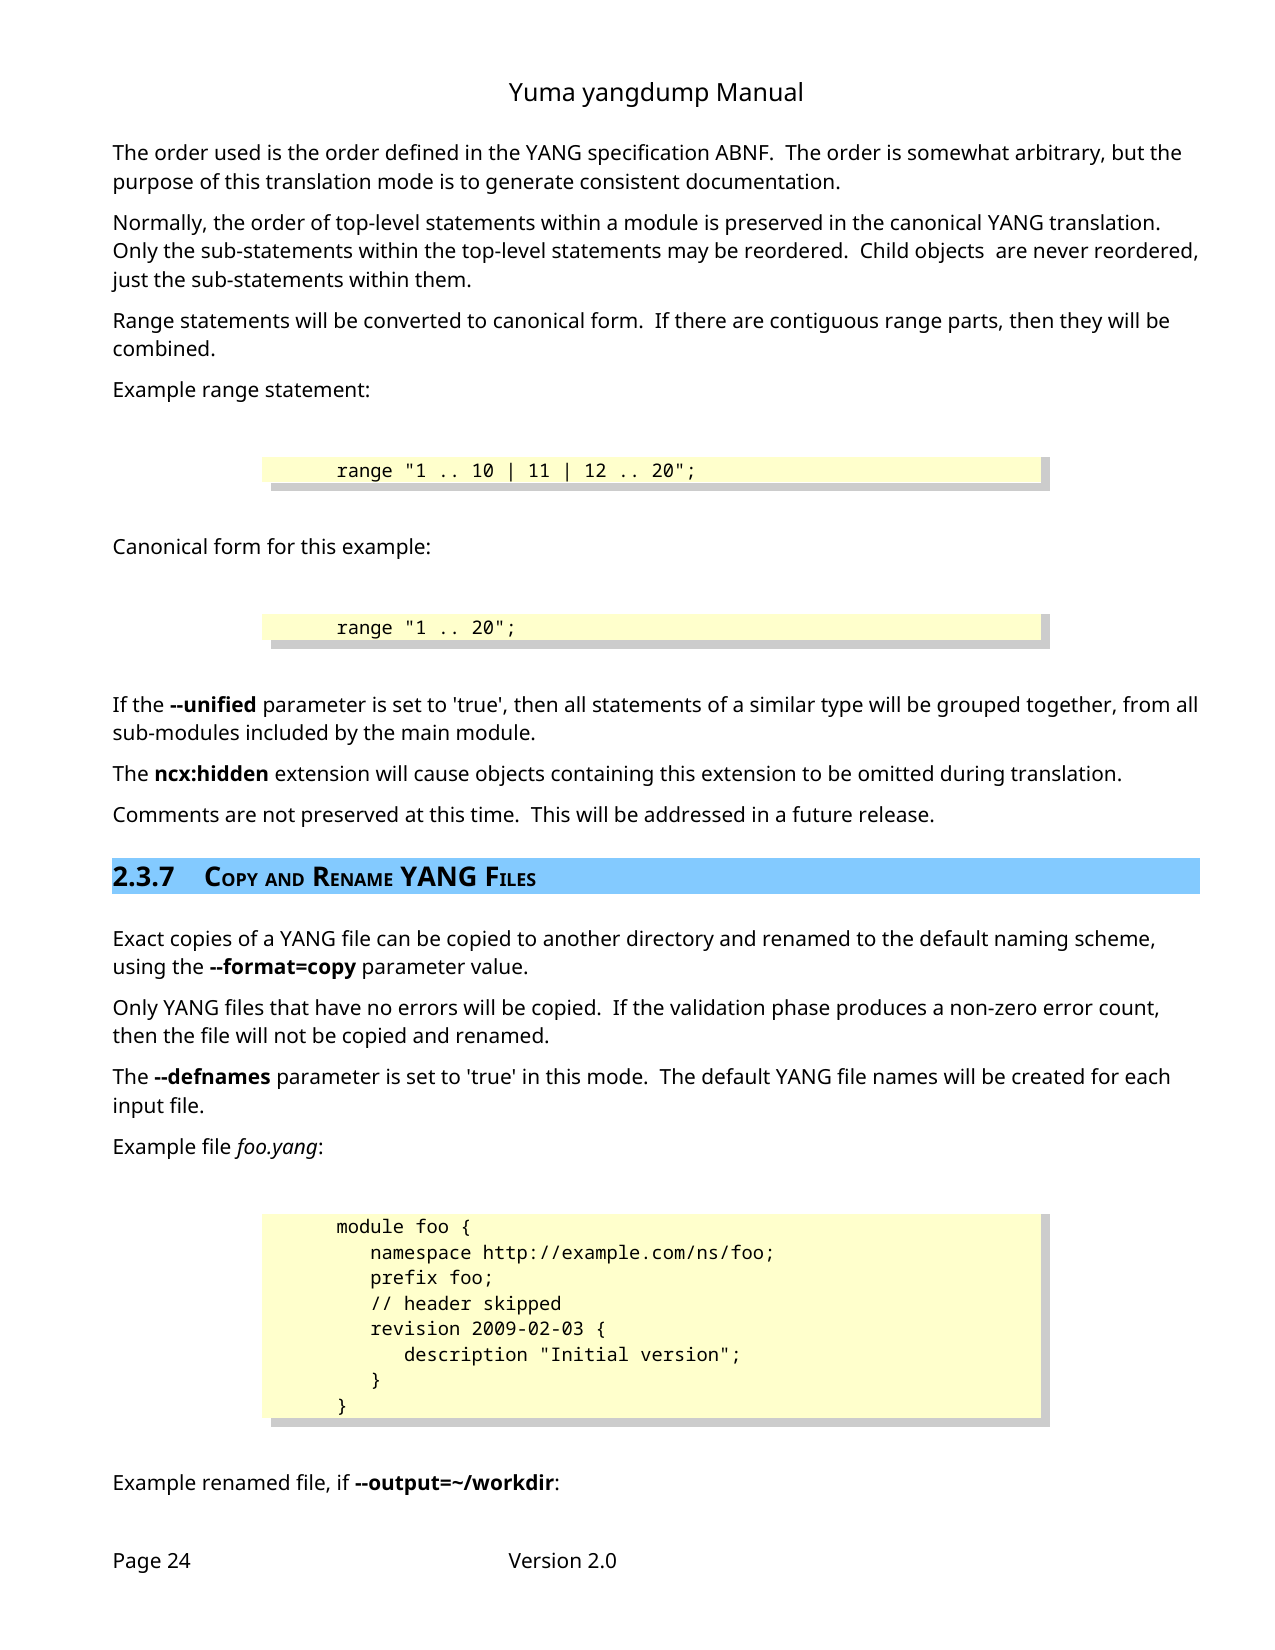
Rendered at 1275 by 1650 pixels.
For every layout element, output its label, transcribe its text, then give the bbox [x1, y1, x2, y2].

text } [262, 1392, 1041, 1418]
text Canonical form for this example: [112, 532, 1200, 561]
text Range statements will be converted to canonical form. If there are contiguous range parts, then they will be combined. [112, 306, 1200, 363]
text The order used is the order defined in the YANG specification ABNF. The order is somewhat arbitrary, but the purpose of this translation mode is to generate consistent documentation. [112, 138, 1200, 195]
text Example range statement: [112, 375, 1200, 403]
text revision 2009-02-03 { [262, 1316, 1041, 1341]
text module foo { [262, 1214, 1041, 1239]
text If the --unified parameter is set to 'true', then all statements of a similar type will be grouped together, from all sub-modules included by the main module. [112, 690, 1200, 747]
text Only YANG files that have no errors will be copied. If the validation phase produces a non-zero error count, then the file will not be copied and renamed. [112, 993, 1200, 1050]
text prefix foo; [262, 1265, 1041, 1290]
text Comments are not preserved at this time. This will be addressed in a future release. [112, 800, 1200, 828]
text namespace http://example.com/ns/foo; [262, 1239, 1041, 1265]
text Exact copies of a YANG file can be copied to another directory and renamed to the default naming scheme, using the --format=copy parameter value. [112, 924, 1200, 981]
subtitle Copy and Rename YANG Files [112, 858, 1200, 894]
text description "Initial version"; [262, 1341, 1041, 1367]
text Normally, the order of top-level statements within a module is preserved in the canonical YANG translation. Only the sub-statements within the top-level statements may be reordered. Child objects are never reordered, just the sub-statements within them. [112, 208, 1200, 293]
text Example file foo.yang: [112, 1132, 1200, 1160]
text } [262, 1367, 1041, 1392]
text The ncx:hidden extension will cause objects containing this extension to be omitted during translation. [112, 759, 1200, 787]
text range "1 .. 20"; [262, 614, 1041, 640]
text range "1 .. 10 | 11 | 12 .. 20"; [262, 457, 1041, 482]
text Example renamed file, if --output=~/workdir: [112, 1468, 1200, 1496]
text // header skipped [262, 1290, 1041, 1316]
text The --defnames parameter is set to 'true' in this mode. The default YANG file names will be created for each input file. [112, 1062, 1200, 1119]
